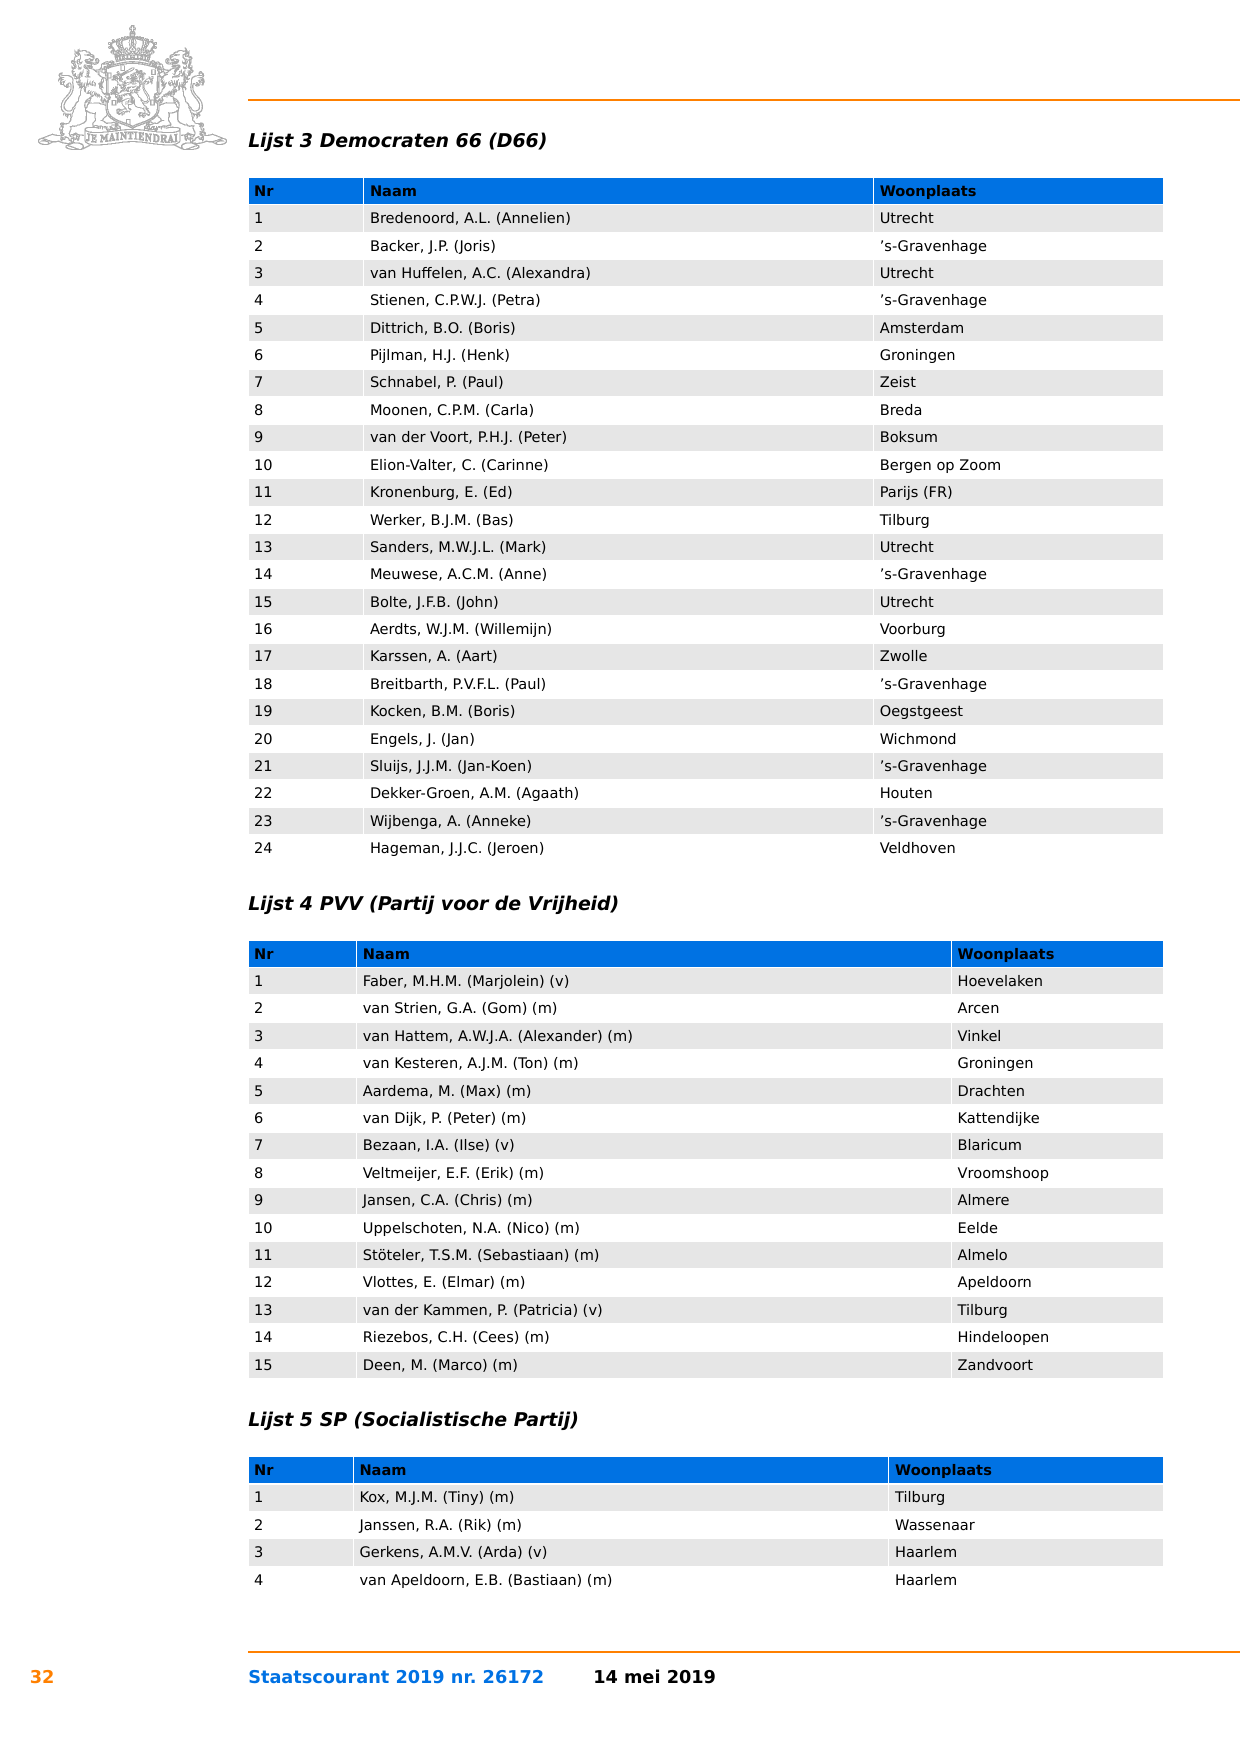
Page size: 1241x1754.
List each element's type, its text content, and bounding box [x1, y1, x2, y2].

table_cell 6 [249, 1105, 356, 1132]
table_cell Apeldoorn [952, 1270, 1163, 1296]
table_cell Backer, J.P. (Joris) [364, 233, 873, 259]
table_cell Uppelschoten, N.A. (Nico) (m) [357, 1215, 951, 1241]
table_cell 13 [249, 1297, 356, 1323]
picture [38, 25, 227, 150]
table_cell Breitbarth, P.V.F.L. (Paul) [364, 671, 873, 697]
table_header Nr [249, 178, 363, 204]
table_cell 7 [249, 370, 363, 396]
table_cell Hageman, J.J.C. (Jeroen) [364, 835, 873, 862]
table_cell 4 [249, 1050, 356, 1077]
table_cell Kox, M.J.M. (Tiny) (m) [354, 1485, 888, 1511]
subtitle Lijst 3 Democraten 66 (D66) [248, 130, 1163, 152]
table_cell Deen, M. (Marco) (m) [357, 1352, 951, 1378]
table_cell Wijbenga, A. (Anneke) [364, 808, 873, 834]
table_cell Elion-Valter, C. (Carinne) [364, 452, 873, 478]
table_cell van Apeldoorn, E.B. (Bastiaan) (m) [354, 1567, 888, 1593]
table_header Woonplaats [874, 178, 1163, 204]
table_cell Eelde [952, 1215, 1163, 1241]
table_cell Utrecht [874, 260, 1163, 286]
table_cell ’s-Gravenhage [874, 671, 1163, 697]
table_cell Breda [874, 397, 1163, 423]
table_cell 5 [249, 315, 363, 341]
table_cell 23 [249, 808, 363, 834]
table_cell Veldhoven [874, 835, 1163, 862]
table_cell Zwolle [874, 644, 1163, 670]
table_cell Jansen, C.A. (Chris) (m) [357, 1188, 951, 1214]
table_cell Gerkens, A.M.V. (Arda) (v) [354, 1539, 888, 1566]
table_cell 14 [249, 1324, 356, 1351]
table_cell Veltmeijer, E.F. (Erik) (m) [357, 1160, 951, 1186]
table_cell Hoevelaken [952, 968, 1163, 994]
table_header Naam [354, 1457, 888, 1483]
table_cell Werker, B.J.M. (Bas) [364, 507, 873, 533]
table_cell Riezebos, C.H. (Cees) (m) [357, 1324, 951, 1351]
table_cell 4 [249, 1567, 353, 1593]
table_cell Bezaan, I.A. (Ilse) (v) [357, 1133, 951, 1159]
table_cell 7 [249, 1133, 356, 1159]
table_cell 24 [249, 835, 363, 862]
table_cell Wichmond [874, 726, 1163, 752]
table_cell Groningen [952, 1050, 1163, 1077]
table_cell Voorburg [874, 616, 1163, 643]
table_cell ’s-Gravenhage [874, 561, 1163, 588]
table_cell Zandvoort [952, 1352, 1163, 1378]
table_cell ’s-Gravenhage [874, 233, 1163, 259]
table_cell Parijs (FR) [874, 479, 1163, 506]
table_cell 3 [249, 260, 363, 286]
table_cell 11 [249, 479, 363, 506]
table_cell 6 [249, 342, 363, 369]
table_cell 1 [249, 1485, 353, 1511]
table_cell Stöteler, T.S.M. (Sebastiaan) (m) [357, 1242, 951, 1268]
table_cell Wassenaar [889, 1512, 1163, 1538]
table_cell van Huffelen, A.C. (Alexandra) [364, 260, 873, 286]
table_cell Vlottes, E. (Elmar) (m) [357, 1270, 951, 1296]
table_cell 10 [249, 452, 363, 478]
table_cell 1 [249, 205, 363, 232]
table_cell 21 [249, 753, 363, 779]
subtitle Lijst 4 PVV (Partij voor de Vrijheid) [248, 893, 1163, 915]
table_cell 12 [249, 507, 363, 533]
table_cell 16 [249, 616, 363, 643]
table_cell Dittrich, B.O. (Boris) [364, 315, 873, 341]
table_cell Utrecht [874, 534, 1163, 560]
table_header Nr [249, 1457, 353, 1483]
table_cell 11 [249, 1242, 356, 1268]
table_cell van Kesteren, A.J.M. (Ton) (m) [357, 1050, 951, 1077]
table_cell Kattendijke [952, 1105, 1163, 1132]
table_cell 22 [249, 781, 363, 807]
table_cell 1 [249, 968, 356, 994]
table_cell 2 [249, 996, 356, 1022]
table_cell Engels, J. (Jan) [364, 726, 873, 752]
table_cell 2 [249, 233, 363, 259]
table_cell Haarlem [889, 1567, 1163, 1593]
table_header Naam [357, 941, 951, 967]
table_cell van der Kammen, P. (Patricia) (v) [357, 1297, 951, 1323]
table_cell 15 [249, 1352, 356, 1378]
table_cell Utrecht [874, 205, 1163, 232]
table_cell Aerdts, W.J.M. (Willemijn) [364, 616, 873, 643]
table_cell Pijlman, H.J. (Henk) [364, 342, 873, 369]
table_cell Utrecht [874, 589, 1163, 615]
table_cell Hindeloopen [952, 1324, 1163, 1351]
table_cell 4 [249, 288, 363, 314]
table_cell Bolte, J.F.B. (John) [364, 589, 873, 615]
table_cell 19 [249, 699, 363, 725]
table_header Woonplaats [889, 1457, 1163, 1483]
table_cell Almelo [952, 1242, 1163, 1268]
table_cell Faber, M.H.M. (Marjolein) (v) [357, 968, 951, 994]
table_cell 15 [249, 589, 363, 615]
table_cell 8 [249, 397, 363, 423]
table_cell 5 [249, 1078, 356, 1104]
table_cell Kocken, B.M. (Boris) [364, 699, 873, 725]
table_cell Tilburg [952, 1297, 1163, 1323]
table_cell Sanders, M.W.J.L. (Mark) [364, 534, 873, 560]
table_cell 2 [249, 1512, 353, 1538]
table_cell Oegstgeest [874, 699, 1163, 725]
table_cell Meuwese, A.C.M. (Anne) [364, 561, 873, 588]
table_cell Bredenoord, A.L. (Annelien) [364, 205, 873, 232]
subtitle Lijst 5 SP (Socialistische Partij) [248, 1409, 1163, 1431]
table_cell Groningen [874, 342, 1163, 369]
table_cell Vinkel [952, 1023, 1163, 1049]
table_cell Stienen, C.P.W.J. (Petra) [364, 288, 873, 314]
table_cell Arcen [952, 996, 1163, 1022]
table_header Naam [364, 178, 873, 204]
table_cell Dekker-Groen, A.M. (Agaath) [364, 781, 873, 807]
table_cell 3 [249, 1539, 353, 1566]
table_cell 9 [249, 1188, 356, 1214]
table_cell Bergen op Zoom [874, 452, 1163, 478]
table_cell 20 [249, 726, 363, 752]
table_cell Tilburg [889, 1485, 1163, 1511]
table_cell Karssen, A. (Aart) [364, 644, 873, 670]
table_cell Boksum [874, 425, 1163, 451]
table_cell 12 [249, 1270, 356, 1296]
table_cell 3 [249, 1023, 356, 1049]
table_cell Houten [874, 781, 1163, 807]
table_cell Moonen, C.P.M. (Carla) [364, 397, 873, 423]
table_cell Sluijs, J.J.M. (Jan-Koen) [364, 753, 873, 779]
table_cell Schnabel, P. (Paul) [364, 370, 873, 396]
table_cell Almere [952, 1188, 1163, 1214]
table_cell van Hattem, A.W.J.A. (Alexander) (m) [357, 1023, 951, 1049]
table_cell Zeist [874, 370, 1163, 396]
table_cell van Dijk, P. (Peter) (m) [357, 1105, 951, 1132]
table_cell Drachten [952, 1078, 1163, 1104]
table_cell Tilburg [874, 507, 1163, 533]
table_cell 18 [249, 671, 363, 697]
table_header Nr [249, 941, 356, 967]
table_cell Aardema, M. (Max) (m) [357, 1078, 951, 1104]
table_cell ’s-Gravenhage [874, 288, 1163, 314]
table_cell Vroomshoop [952, 1160, 1163, 1186]
table_cell Haarlem [889, 1539, 1163, 1566]
table_cell 10 [249, 1215, 356, 1241]
table_cell Janssen, R.A. (Rik) (m) [354, 1512, 888, 1538]
table_cell 14 [249, 561, 363, 588]
table_header Woonplaats [952, 941, 1163, 967]
table_cell 13 [249, 534, 363, 560]
table_cell Blaricum [952, 1133, 1163, 1159]
table_cell ’s-Gravenhage [874, 808, 1163, 834]
table_cell 17 [249, 644, 363, 670]
table_cell 9 [249, 425, 363, 451]
table_cell van der Voort, P.H.J. (Peter) [364, 425, 873, 451]
table_cell Amsterdam [874, 315, 1163, 341]
table_cell Kronenburg, E. (Ed) [364, 479, 873, 506]
table_cell van Strien, G.A. (Gom) (m) [357, 996, 951, 1022]
table_cell ’s-Gravenhage [874, 753, 1163, 779]
table_cell 8 [249, 1160, 356, 1186]
